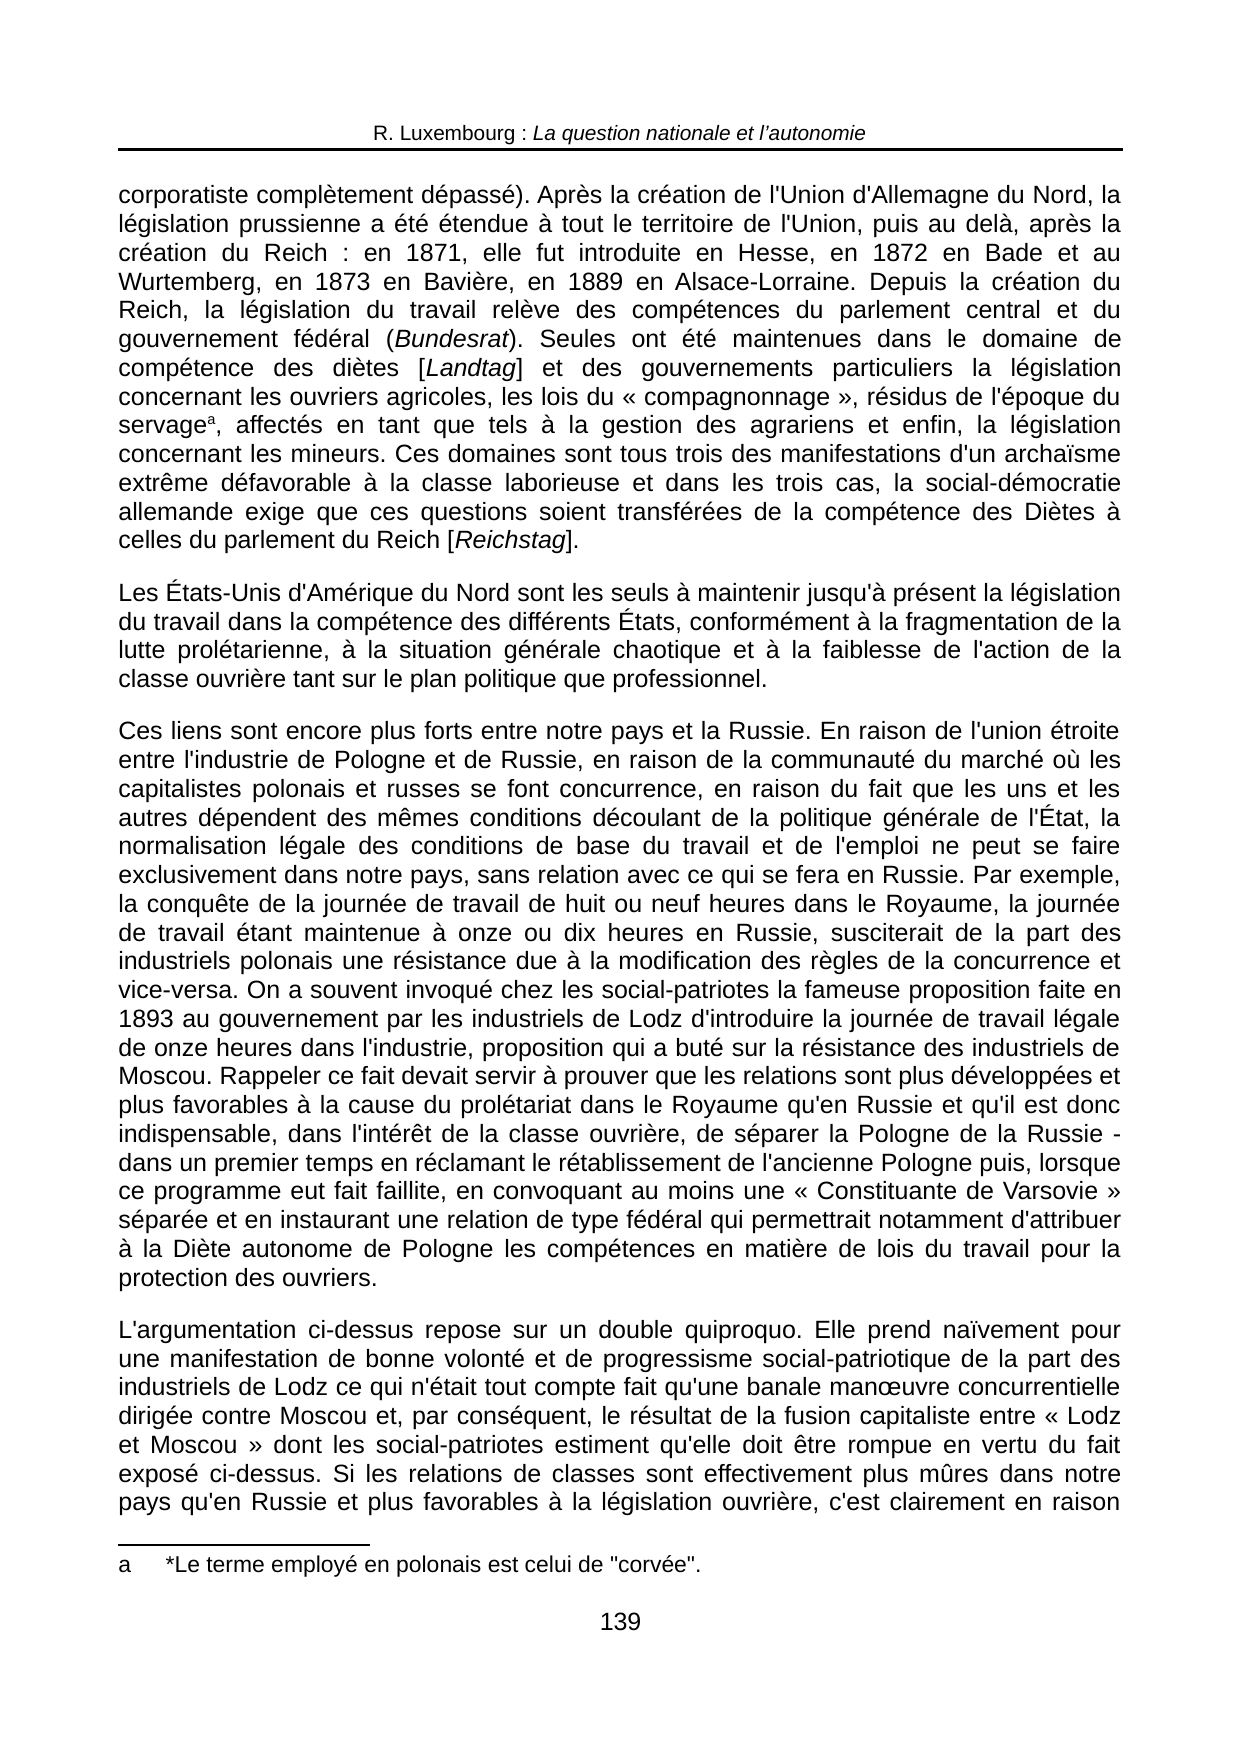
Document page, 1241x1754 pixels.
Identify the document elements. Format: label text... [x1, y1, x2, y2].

text Ces liens sont encore plus forts entre notre pays et la Russie. En raison de l'union étroite entre l'industrie de Pologne et de Russie, en raison de la communauté du marché où les capitalistes polonais et russes se font concurrence, en raison du fait que les uns et les autres dépendent des mêmes conditions découlant de la politique générale de l'État, la normalisation légale des conditions de base du travail et de l'emploi ne peut se faire exclusivement dans notre pays, sans relation avec ce qui se fera en Russie. Par exemple, la conquête de la journée de travail de huit ou neuf heures dans le Royaume, la journée de travail étant maintenue à onze ou dix heures en Russie, susciterait de la part des industriels polonais une résistance due à la modification des règles de la concurrence et vice-versa. On a souvent invoqué chez les social-patriotes la fameuse proposition faite en 1893 au gouvernement par les industriels de Lodz d'introduire la journée de travail légale de onze heures dans l'industrie, proposition qui a buté sur la résistance des industriels de Moscou. Rappeler ce fait devait servir à prouver que les relations sont plus développées et plus favorables à la cause du prolétariat dans le Royaume qu'en Russie et qu'il est donc indispensable, dans l'intérêt de la classe ouvrière, de séparer la Pologne de la Russie - dans un premier temps en réclamant le rétablissement de l'ancienne Pologne puis, lorsque ce programme eut fait faillite, en convoquant au moins une « Constituante de Varsovie » séparée et en instaurant une relation de type fédéral qui permettrait notamment d'attribuer à la Diète autonome de Pologne les compétences en matière de lois du travail pour la protection des ouvriers. [118, 716, 1123, 1291]
text corporatiste complètement dépassé). Après la création de l'Union d'Allemagne du Nord, la législation prussienne a été étendue à tout le territoire de l'Union, puis au delà, après la création du Reich : en 1871, elle fut introduite en Hesse, en 1872 en Bade et au Wurtemberg, en 1873 en Bavière, en 1889 en Alsace-Lorraine. Depuis la création du Reich, la législation du travail relève des compétences du parlement central et du gouvernement fédéral (Bundesrat). Seules ont été maintenues dans le domaine de compétence des diètes [Landtag] et des gouvernements particuliers la législation concernant les ouvriers agricoles, les lois du « compagnonnage », résidus de l'époque du servage, affectés en tant que tels à la gestion des agrariens et enfin, la législation concernant les mineurs. Ces domaines sont tous trois des manifestations d'un archaïsme extrême défavorable à la classe laborieuse et dans les trois cas, la social-démocratie allemande exige que ces questions soient transférées de la compétence des Diètes à celles du parlement du Reich [Reichstag]. [118, 181, 1123, 554]
text L'argumentation ci-dessus repose sur un double quiproquo. Elle prend naïvement pour une manifestation de bonne volonté et de progressisme social-patriotique de la part des industriels de Lodz ce qui n'était tout compte fait qu'une banale manœuvre concurrentielle dirigée contre Moscou et, par conséquent, le résultat de la fusion capitaliste entre « Lodz et Moscou » dont les social-patriotes estiment qu'elle doit être rompue en vertu du fait exposé ci-dessus. Si les relations de classes sont effectivement plus mûres dans notre pays qu'en Russie et plus favorables à la législation ouvrière, c'est clairement en raison [118, 1315, 1123, 1516]
text Les États-Unis d'Amérique du Nord sont les seuls à maintenir jusqu'à présent la législation du travail dans la compétence des différents États, conformément à la fragmentation de la lutte prolétarienne, à la situation générale chaotique et à la faiblesse de l'action de la classe ouvrière tant sur le plan politique que professionnel. [118, 578, 1123, 693]
text *Le terme employé en polonais est celui de "corvée". [118, 1551, 1123, 1578]
